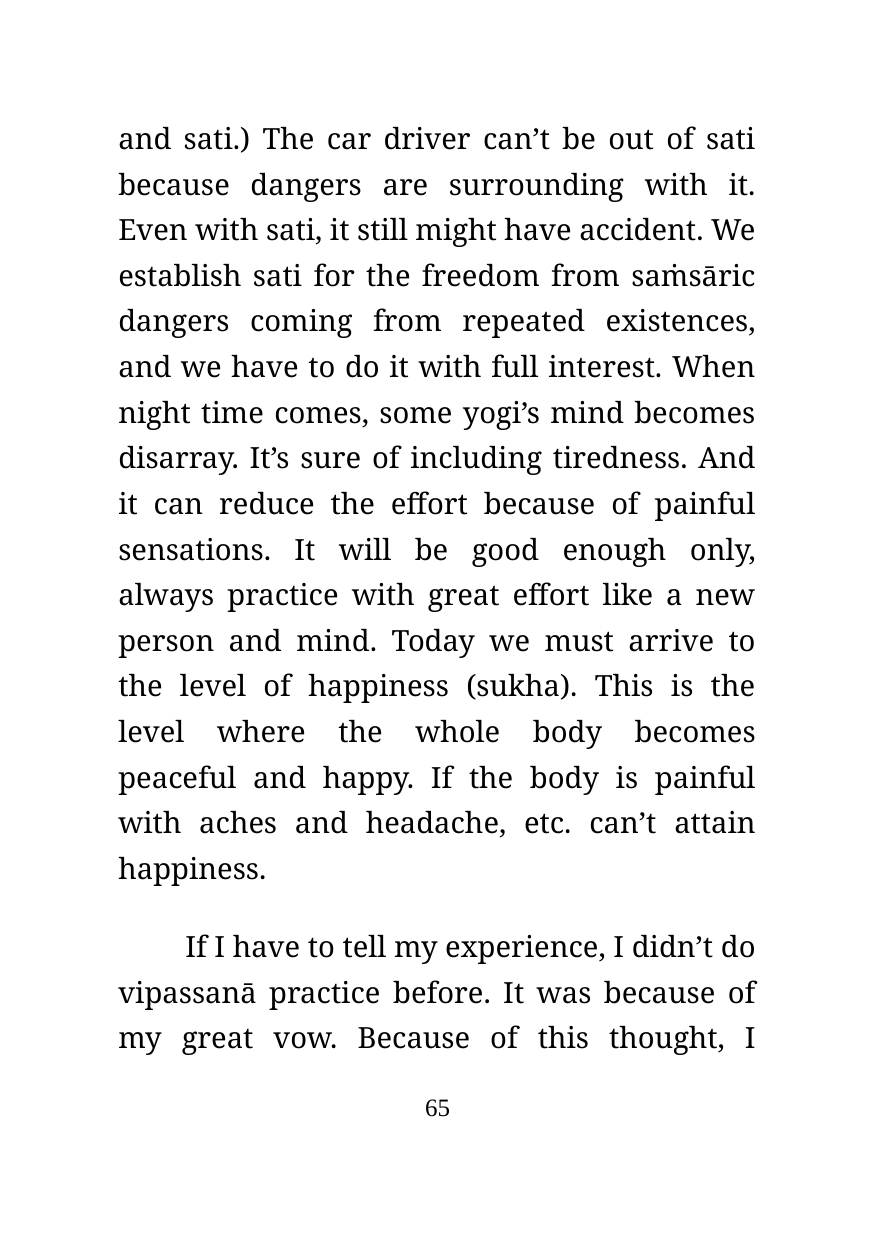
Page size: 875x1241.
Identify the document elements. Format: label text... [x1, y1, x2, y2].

text If I have to tell my experience, I didn’t do vipassanā practice before. It was because of my great vow. Because of this thought, I [118, 926, 756, 1057]
text and sati.) The car driver can’t be out of sati because dangers are surrounding with it. Even with sati, it still might have accident. We establish sati for the freedom from saṁsāric dangers coming from repeated existences, and we have to do it with full interest. When night time comes, some yogi’s mind becomes disarray. It’s sure of including tiredness. And it can reduce the effort because of painful sensations. It will be good enough only, always practice with great effort like a new person and mind. Today we must arrive to the level of happiness (sukha). This is the level where the whole body becomes peaceful and happy. If the body is painful with aches and headache, etc. can’t attain happiness. [118, 118, 756, 888]
